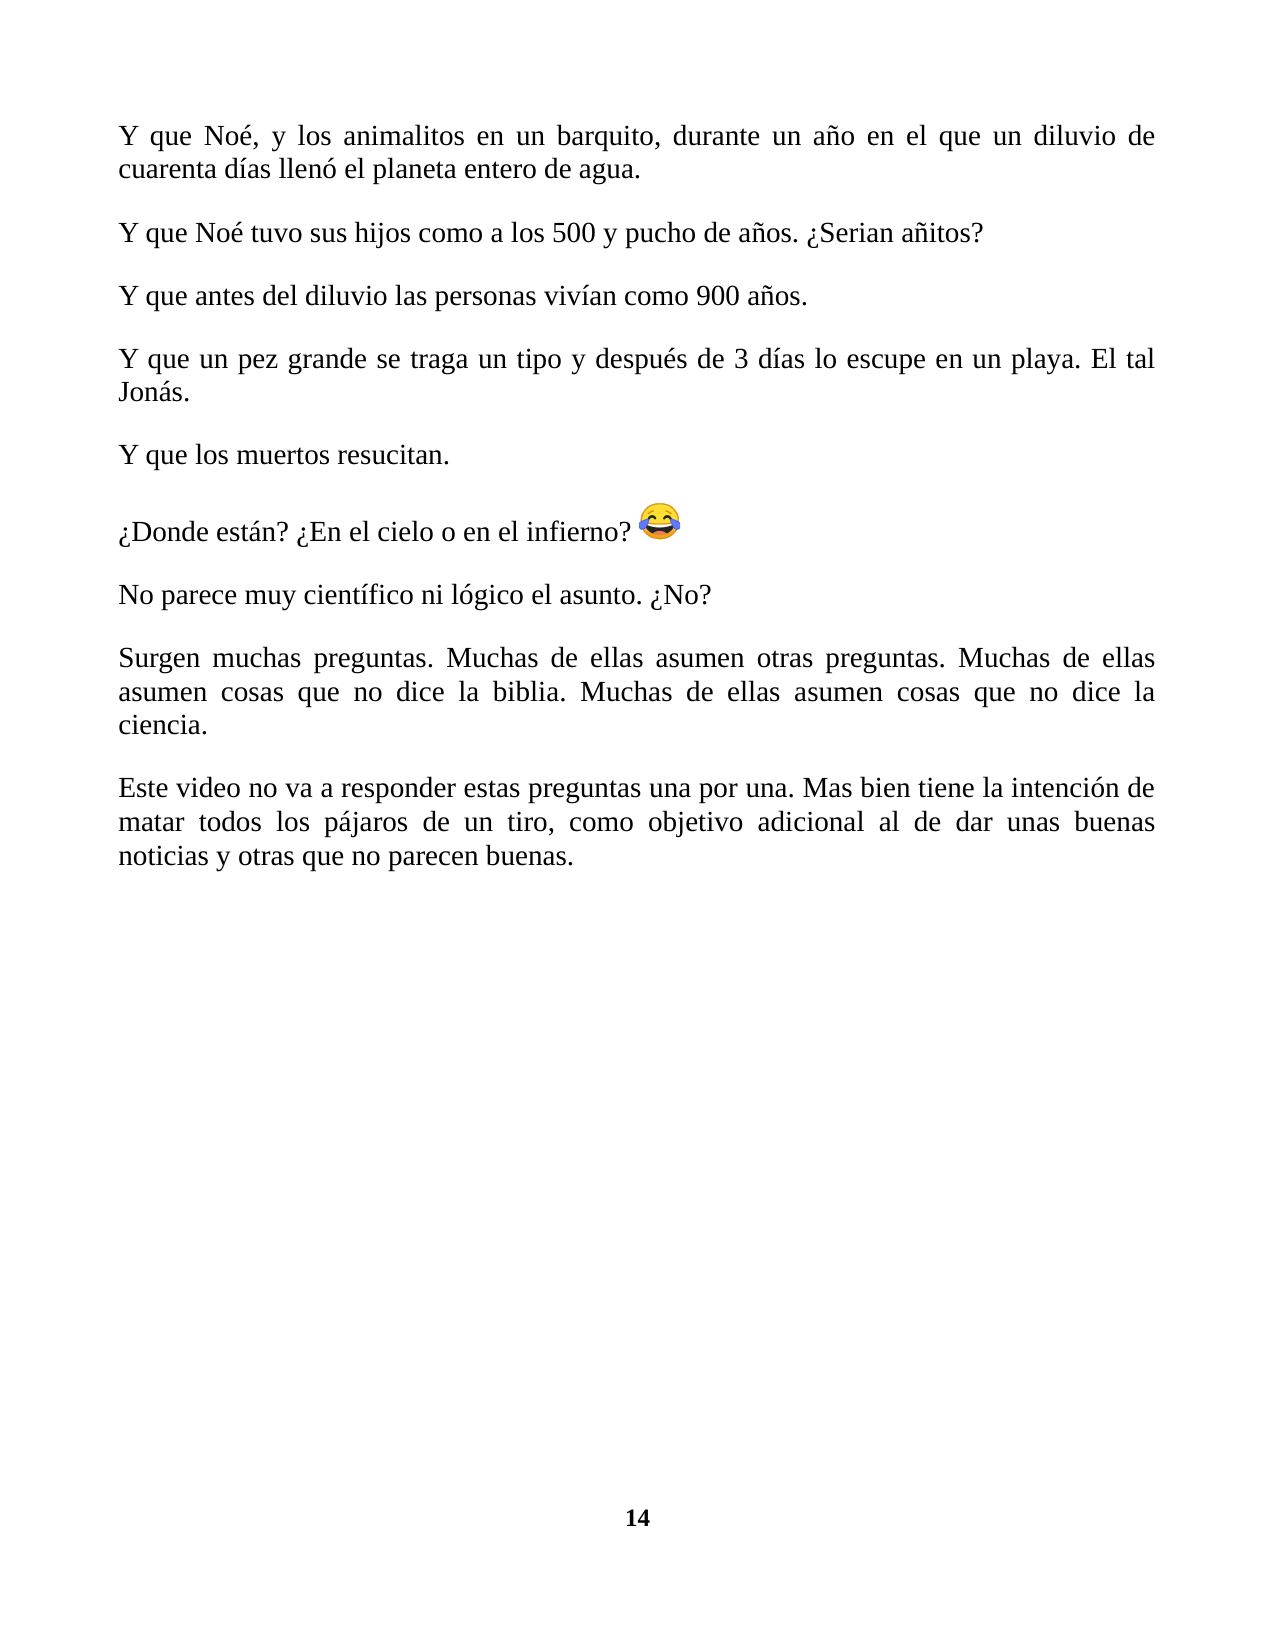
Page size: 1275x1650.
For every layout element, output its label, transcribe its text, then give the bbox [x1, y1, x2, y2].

text No parece muy científico ni lógico el asunto. ¿No? [118, 577, 1157, 611]
text Surgen muchas preguntas. Muchas de ellas asumen otras preguntas. Muchas de ellas asumen cosas que no dice la biblia. Muchas de ellas asumen cosas que no dice la ciencia. [118, 640, 1157, 741]
text ¿Donde están? ¿En el cielo o en el infierno? [118, 500, 1157, 548]
text Y que un pez grande se traga un tipo y después de 3 días lo escupe en un playa. El tal Jonás. [118, 341, 1157, 408]
text Este video no va a responder estas preguntas una por una. Mas bien tiene la intención de matar todos los pájaros de un tiro, como objetivo adicional al de dar unas buenas noticias y otras que no parecen buenas. [118, 771, 1157, 871]
text Y que Noé, y los animalitos en un barquito, durante un año en el que un diluvio de cuarenta días llenó el planeta entero de agua. [118, 118, 1157, 185]
text Y que antes del diluvio las personas vivían como 900 años. [118, 278, 1157, 311]
picture [638, 500, 681, 542]
text Y que los muertos resucitan. [118, 437, 1157, 471]
text Y que Noé tuvo sus hijos como a los 500 y pucho de años. ¿Serian añitos? [118, 215, 1157, 248]
